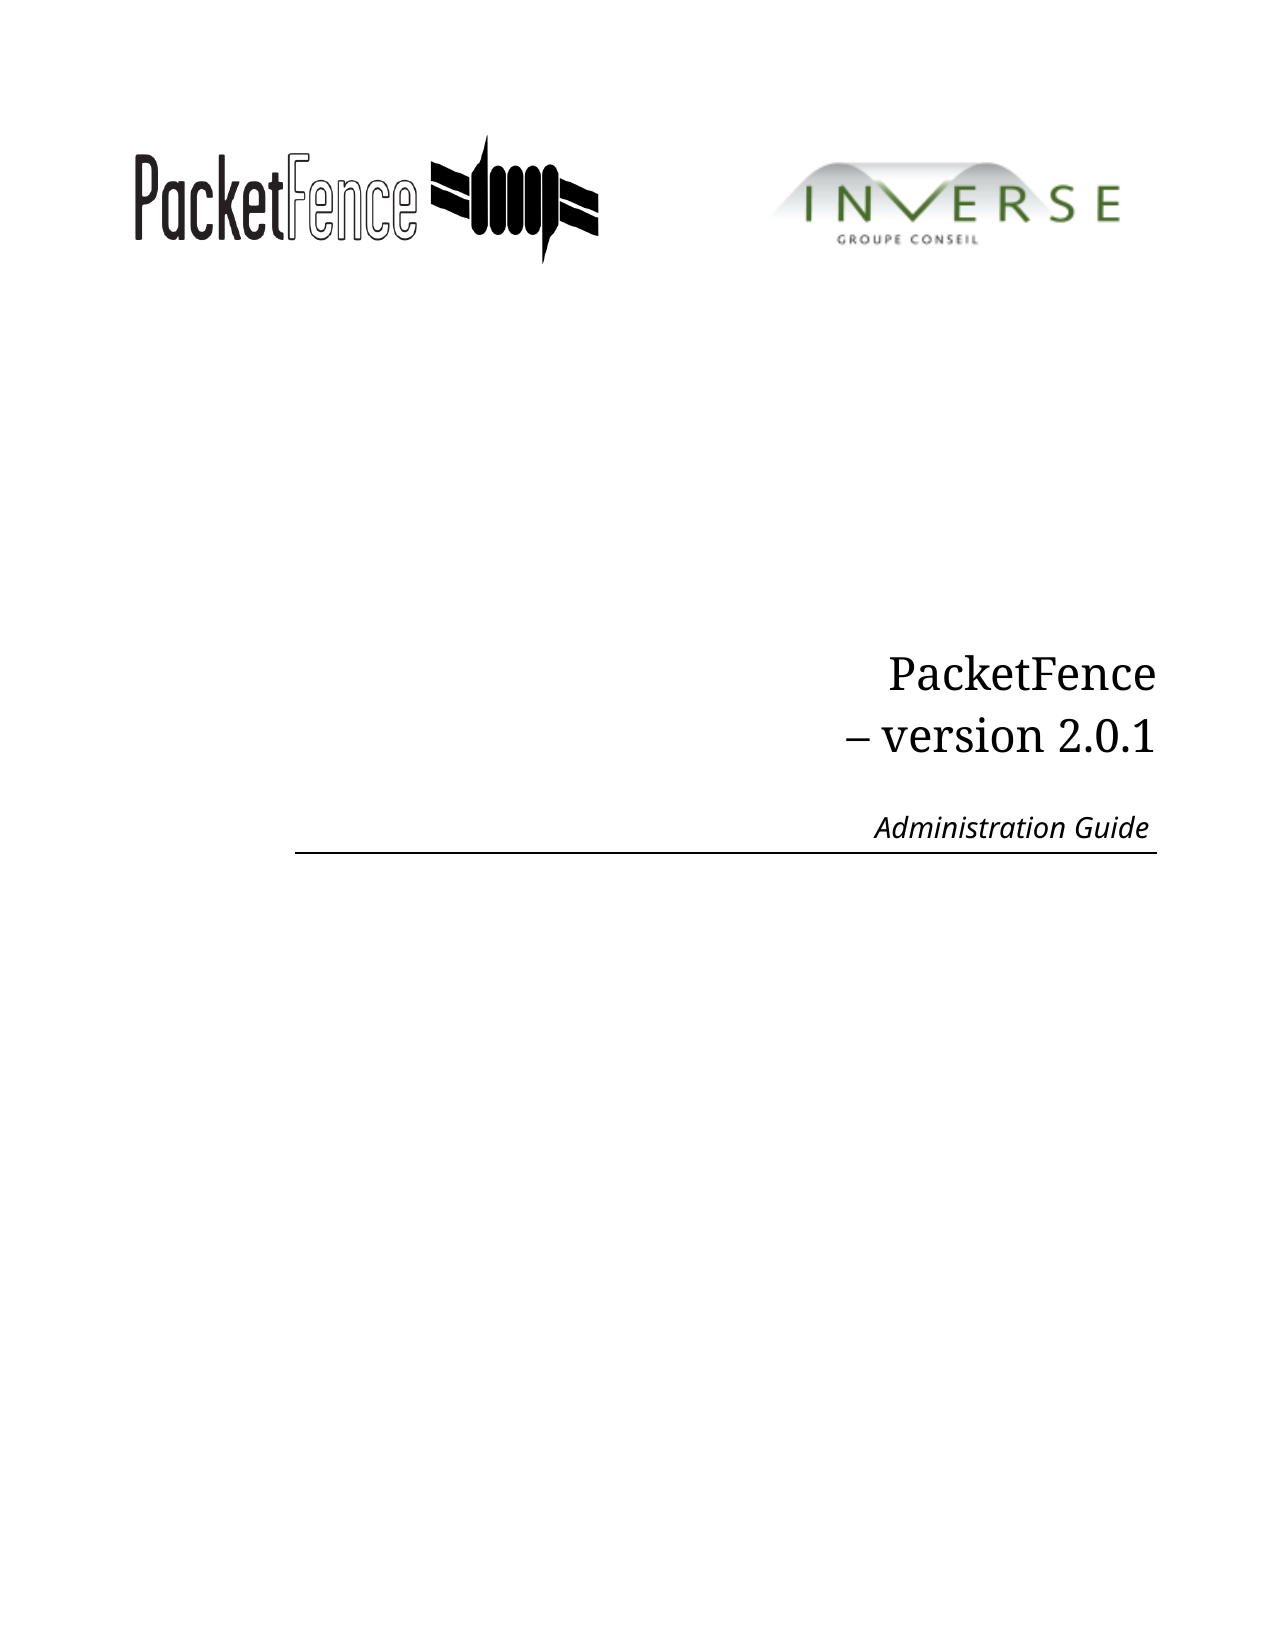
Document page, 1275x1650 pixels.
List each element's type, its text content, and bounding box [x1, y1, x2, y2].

picture [118, 118, 615, 281]
title PacketFence – version 2.0.1 [295, 641, 1157, 766]
picture [728, 118, 1157, 290]
subtitle Administration Guide [295, 803, 1157, 852]
